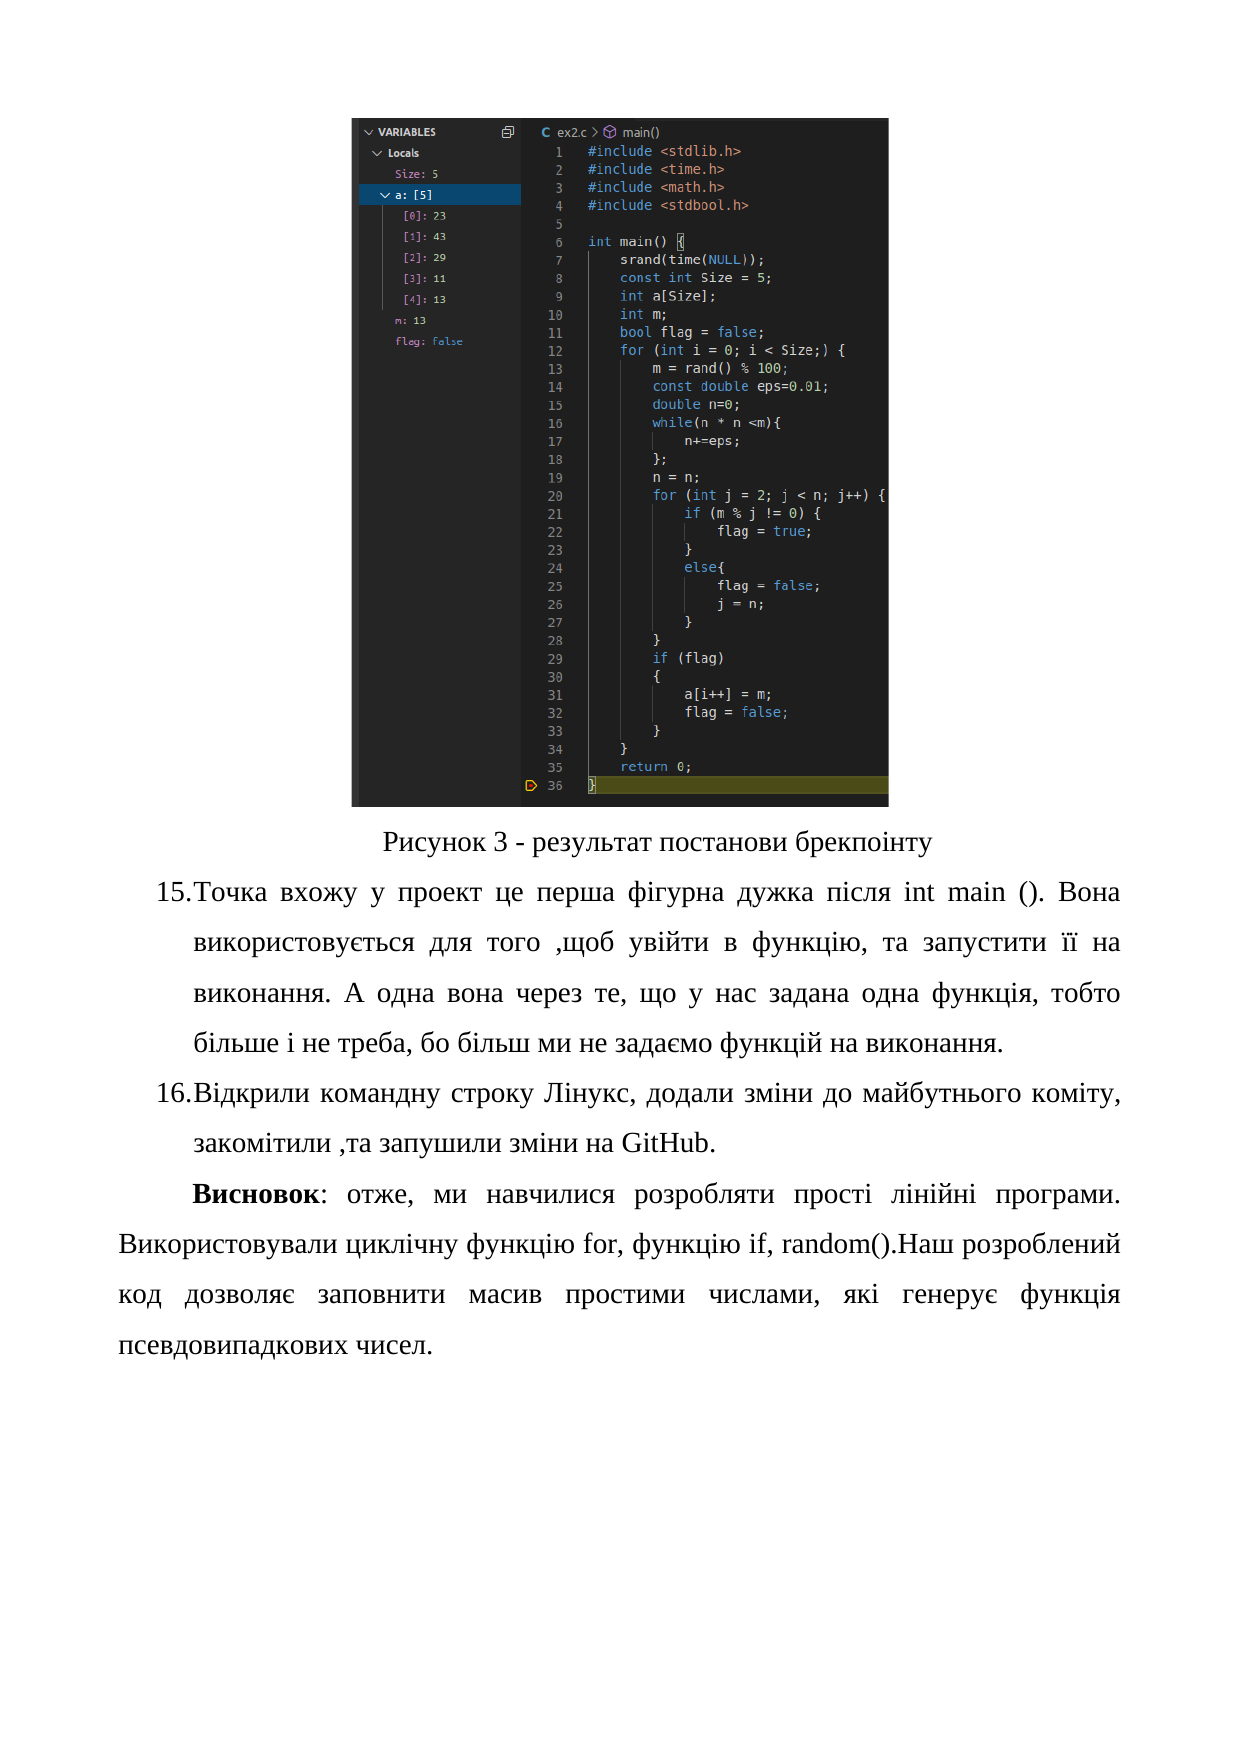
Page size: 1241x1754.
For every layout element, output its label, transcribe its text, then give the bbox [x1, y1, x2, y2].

list Рисунок 3 - результат постанови брекпоінту [156, 807, 1122, 857]
text Висновок: отже, ми навчилися розробляти прості лінійні програми. Використовували циклічну функцію for, функцію if, random().Наш розроблений код дозволяє заповнити масив простими числами, які генерує функція псевдовипадкових чисел. [118, 1176, 1122, 1360]
picture [351, 118, 889, 807]
list Точка вхожу у проект це перша фігурна дужка після int main (). Вона використовується для того ,щоб увійти в функцію, та запустити її на виконання. А одна вона через те, що у нас задана одна функція, тобто більше і не треба, бо більш ми не задаємо функцій на виконання. [156, 874, 1122, 1058]
list Відкрили командну строку Лінукс, додали зміни до майбутнього коміту, закомітили ,та запушили зміни на GitHub. [156, 1075, 1122, 1159]
